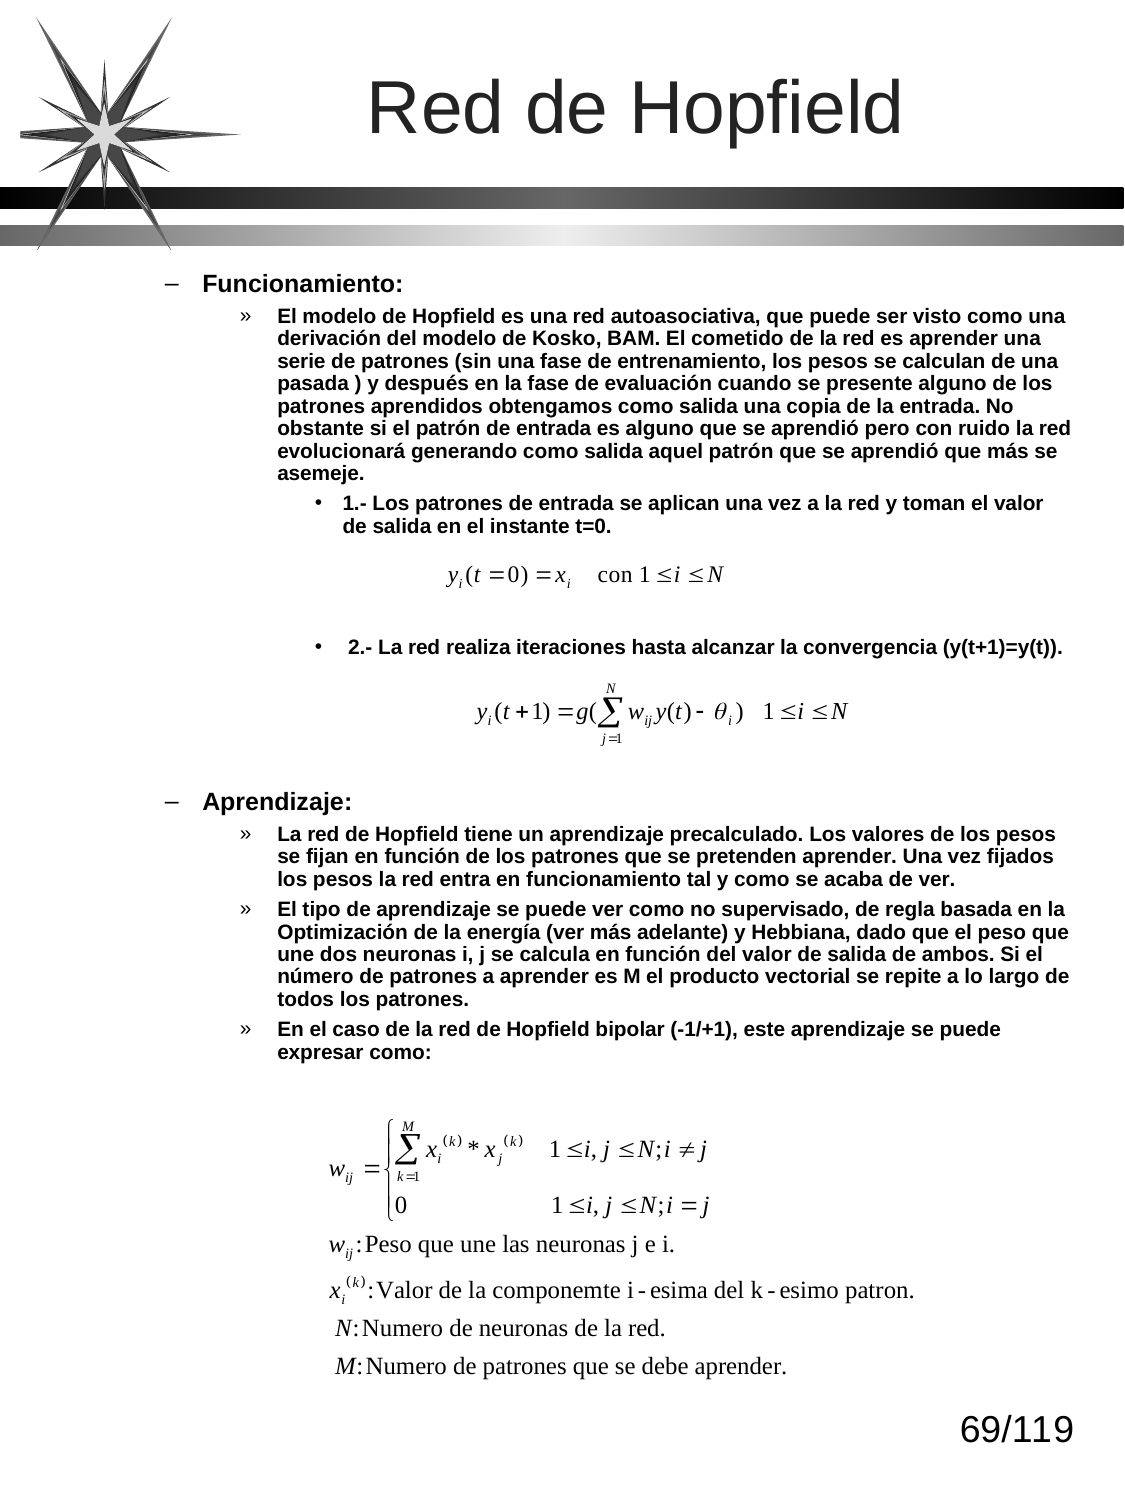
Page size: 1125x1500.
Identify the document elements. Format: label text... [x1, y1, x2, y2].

chart [471, 678, 856, 755]
chart [324, 1114, 921, 1388]
title Red de Hopfield [174, 10, 1097, 203]
chart [443, 561, 733, 597]
text_box Funcionamiento: El modelo de Hopfield es una red autoasociativa, que puede ser visto como una derivación del modelo de Kosko, BAM. El cometido de la red es aprender una serie de patrones (sin una fase de entrenamiento, los pesos se calculan de una pasada ) y después en la fase de evaluación cuando se presente alguno de los patrones aprendidos obtengamos como salida una copia de la entrada. No obstante si el patrón de entrada es alguno que se aprendió pero con ruido la red evolucionará generando como salida aquel patrón que se aprendió que más se asemeje. 1.- Los patrones de entrada se aplican una vez a la red y toman el valor de salida en el instante t=0. 2.- La red realiza iteraciones hasta alcanzar la convergencia (y(t+1)=y(t)). Aprendizaje: La red de Hopfield tiene un aprendizaje precalculado. Los valores de los pesos se fijan en función de los patrones que se pretenden aprender. Una vez fijados los pesos la red entra en funcionamiento tal y como se acaba de ver. El tipo de aprendizaje se puede ver como no supervisado, de regla basada en la Optimización de la energía (ver más adelante) y Hebbiana, dado que el peso que une dos neuronas i, j se calcula en función del valor de salida de ambos. Si el número de patrones a aprender es M el producto vectorial se repite a lo largo de todos los patrones. En el caso de la red de Hopfield bipolar (-1/+1), este aprendizaje se puede expresar como: [75, 263, 1088, 1500]
